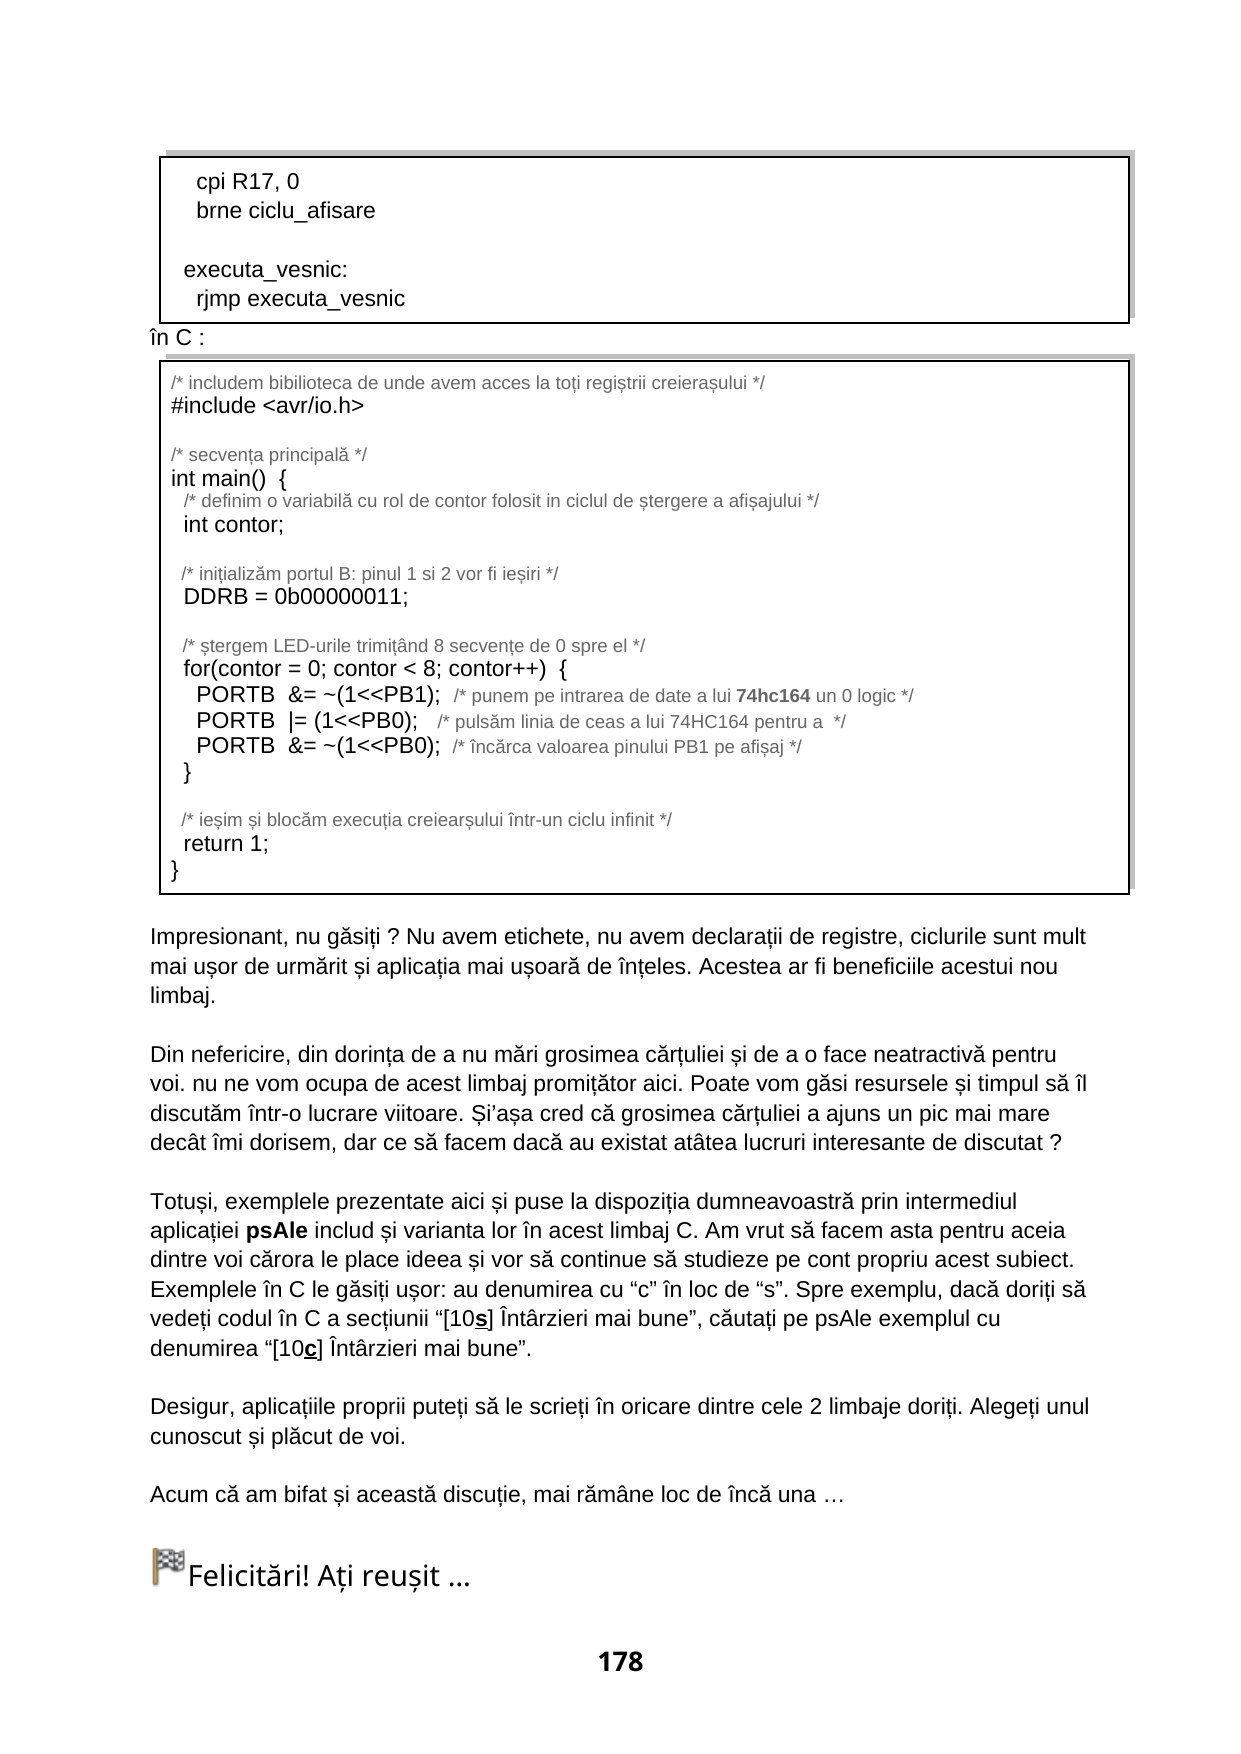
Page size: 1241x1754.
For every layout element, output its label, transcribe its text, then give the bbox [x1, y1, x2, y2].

table_header /* includem bibilioteca de unde avem acces la toți regiștrii creierașului */ #include <avr/io.h> /* secvența principală */ int main() { /* definim o variabilă cu rol de contor folosit in ciclul de ștergere a afișajului */ int contor; /* inițializăm portul B: pinul 1 si 2 vor fi ieșiri */ DDRB = 0b00000011; /* ștergem LED-urile trimițând 8 secvențe de 0 spre el */ for(contor = 0; contor < 8; contor++) { PORTB &= ~(1<<PB1); /* punem pe intrarea de date a lui 74hc164 un 0 logic */ PORTB |= (1<<PB0); /* pulsăm linia de ceas a lui 74HC164 pentru a */ PORTB &= ~(1<<PB0); /* încărca valoarea pinului PB1 pe afișaj */ } /* ieșim și blocăm execuția creiearșului într-un ciclu infinit */ return 1; } [161, 362, 1128, 892]
subtitle Felicitări! Ați reușit … [150, 1549, 1091, 1595]
picture [150, 1548, 188, 1587]
text Din nefericire, din dorința de a nu mări grosimea cărțuliei și de a o face neatractivă pentru voi. nu ne vom ocupa de acest limbaj promițător aici. Poate vom găsi resursele și timpul să îl discutăm într-o lucrare viitoare. Și’așa cred că grosimea cărțuliei a ajuns un pic mai mare decât îmi dorisem, dar ce să facem dacă au existat atâtea lucruri interesante de discutat ? [150, 1041, 1091, 1155]
text Totuși, exemplele prezentate aici și puse la dispoziția dumneavoastră prin intermediul aplicației psAle includ și varianta lor în acest limbaj C. Am vrut să facem asta pentru aceia dintre voi cărora le place ideea și vor să continue să studieze pe cont propriu acest subiect. Exemplele în C le găsiți ușor: au denumirea cu “c” în loc de “s”. Spre exemplu, dacă doriți să vedeți codul în C a secțiunii “[10s] Întârzieri mai bune”, căutați pe psAle exemplul cu denumirea “[10c] Întârzieri mai bune”. [150, 1188, 1091, 1361]
text Impresionant, nu găsiți ? Nu avem etichete, nu avem declarații de registre, ciclurile sunt mult mai ușor de urmărit și aplicația mai ușoară de înțeles. Acestea ar fi beneficiile acestui nou limbaj. [150, 924, 1091, 1008]
text în C : [150, 324, 1091, 350]
text Desigur, aplicațiile proprii puteți să le scrieți în oricare dintre cele 2 limbaje doriți. Alegeți unul cunoscut și plăcut de voi. [150, 1394, 1091, 1449]
text Acum că am bifat și această discuție, mai rămâne loc de încă una … [150, 1482, 1091, 1508]
table_header cpi R17, 0 brne ciclu_afisare executa_vesnic: rjmp executa_vesnic [161, 158, 1128, 322]
